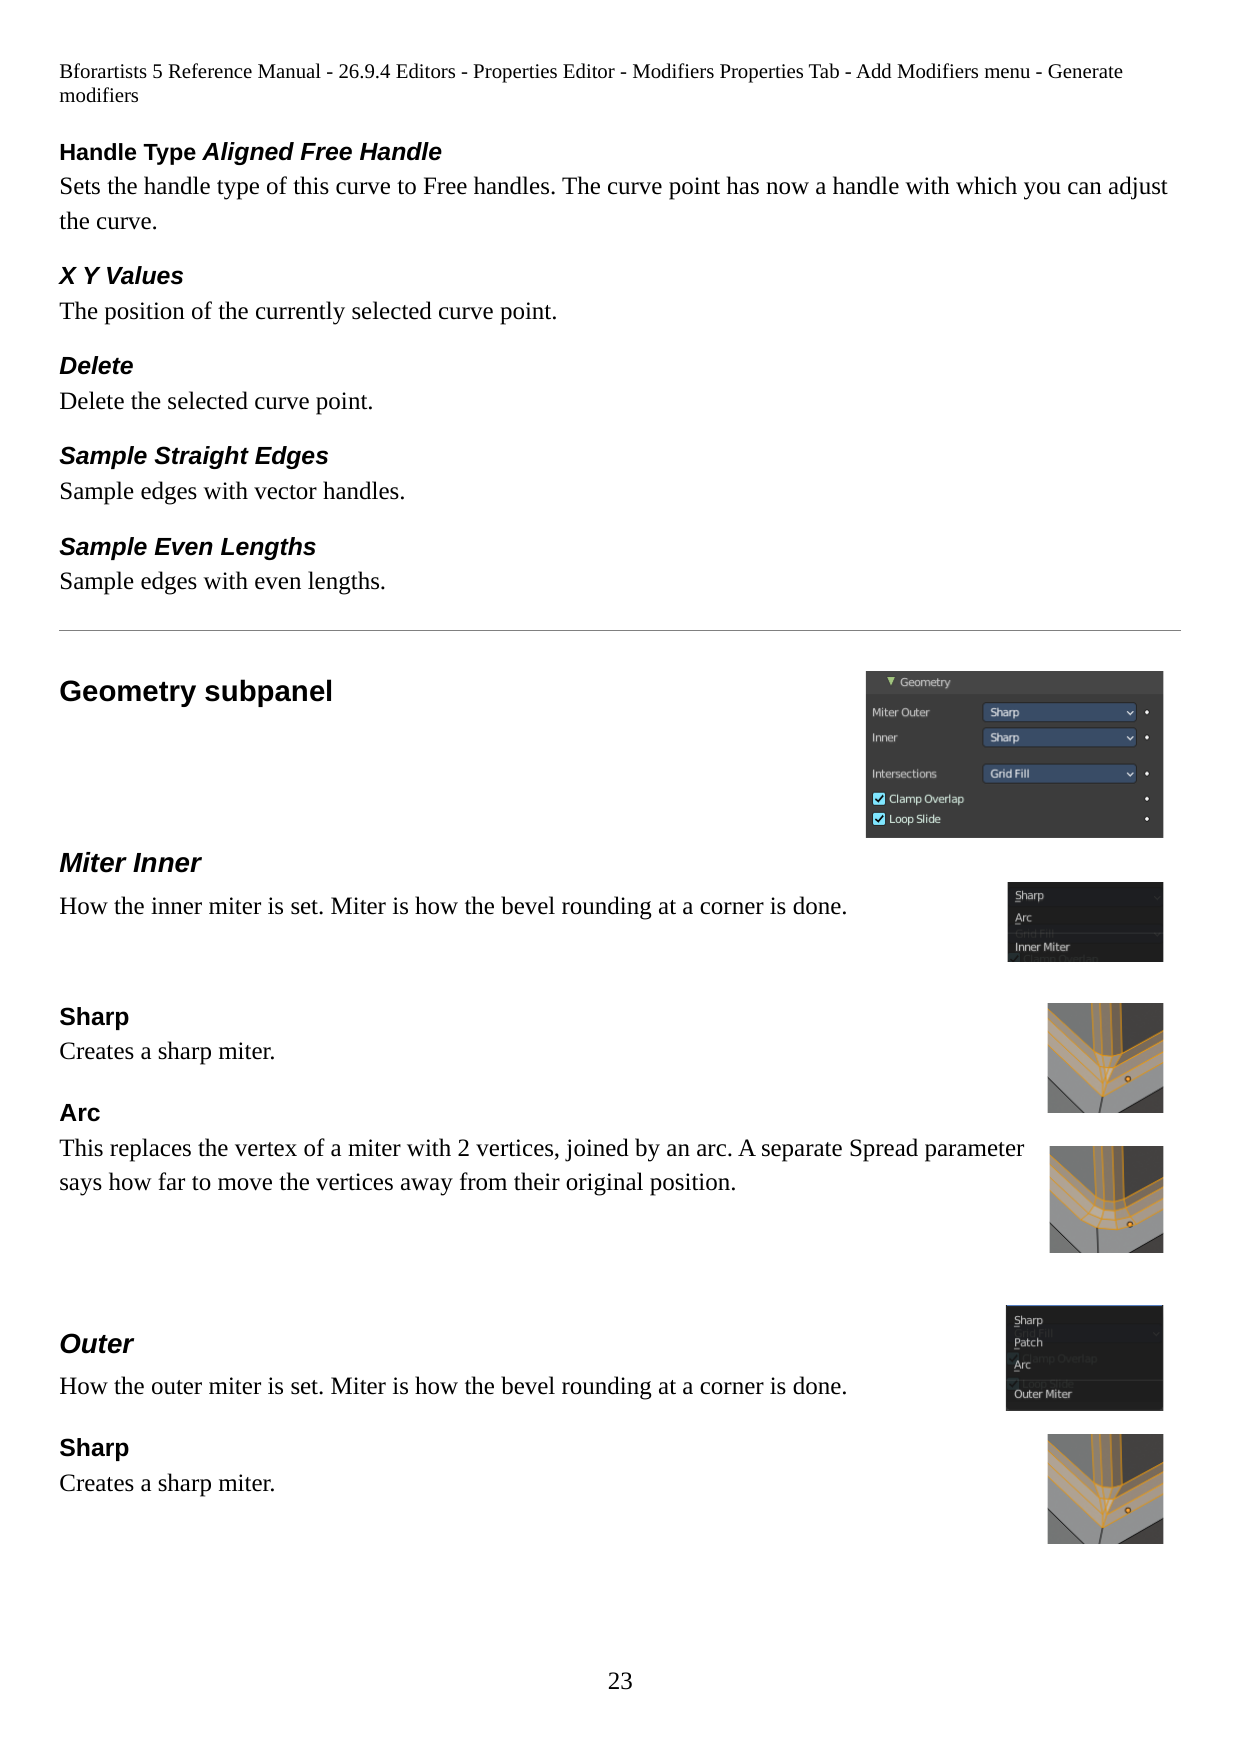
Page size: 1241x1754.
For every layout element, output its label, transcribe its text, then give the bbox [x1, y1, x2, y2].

subtitle Delete [59, 351, 1181, 380]
subtitle Sharp [59, 1433, 1181, 1461]
text The position of the currently selected curve point. [59, 296, 1181, 325]
subtitle Sample Even Lengths [59, 532, 1181, 560]
text [1164, 1036, 1181, 1065]
subtitle [1164, 1327, 1181, 1359]
picture [865, 671, 1164, 838]
text Delete the selected curve point. [59, 386, 1181, 415]
text How the inner miter is set. Miter is how the bevel rounding at a corner is done. [59, 891, 1007, 920]
subtitle X Y Values [59, 261, 1181, 290]
text How the outer miter is set. Miter is how the bevel rounding at a corner is done. [59, 1371, 1005, 1400]
text [1164, 1468, 1181, 1496]
picture [1049, 1146, 1164, 1253]
picture [1005, 1305, 1164, 1411]
picture [1007, 882, 1164, 962]
subtitle Miter Inner [59, 847, 1181, 878]
text Sample edges with vector handles. [59, 476, 1181, 505]
subtitle Handle Type Aligned Free Handle [59, 137, 1181, 165]
text This replaces the vertex of a miter with 2 vertices, joined by an arc. A separate Spread parameter says how far to move the vertices away from their original position. [59, 1133, 1181, 1196]
text Sets the handle type of this curve to Free handles. The curve point has now a handle with which you can adjust the curve. [59, 171, 1181, 235]
subtitle Arc [59, 1098, 1181, 1127]
subtitle Geometry subpanel [59, 674, 865, 708]
subtitle Sample Straight Edges [59, 441, 1181, 470]
text Creates a sharp miter. [59, 1468, 1047, 1496]
subtitle Sharp [59, 1002, 1181, 1030]
picture [1047, 1003, 1164, 1113]
picture [1047, 1434, 1164, 1544]
text Sample edges with even lengths. [59, 566, 1181, 595]
subtitle Outer [59, 1327, 1005, 1359]
subtitle [1164, 674, 1181, 708]
text Creates a sharp miter. [59, 1036, 1047, 1065]
